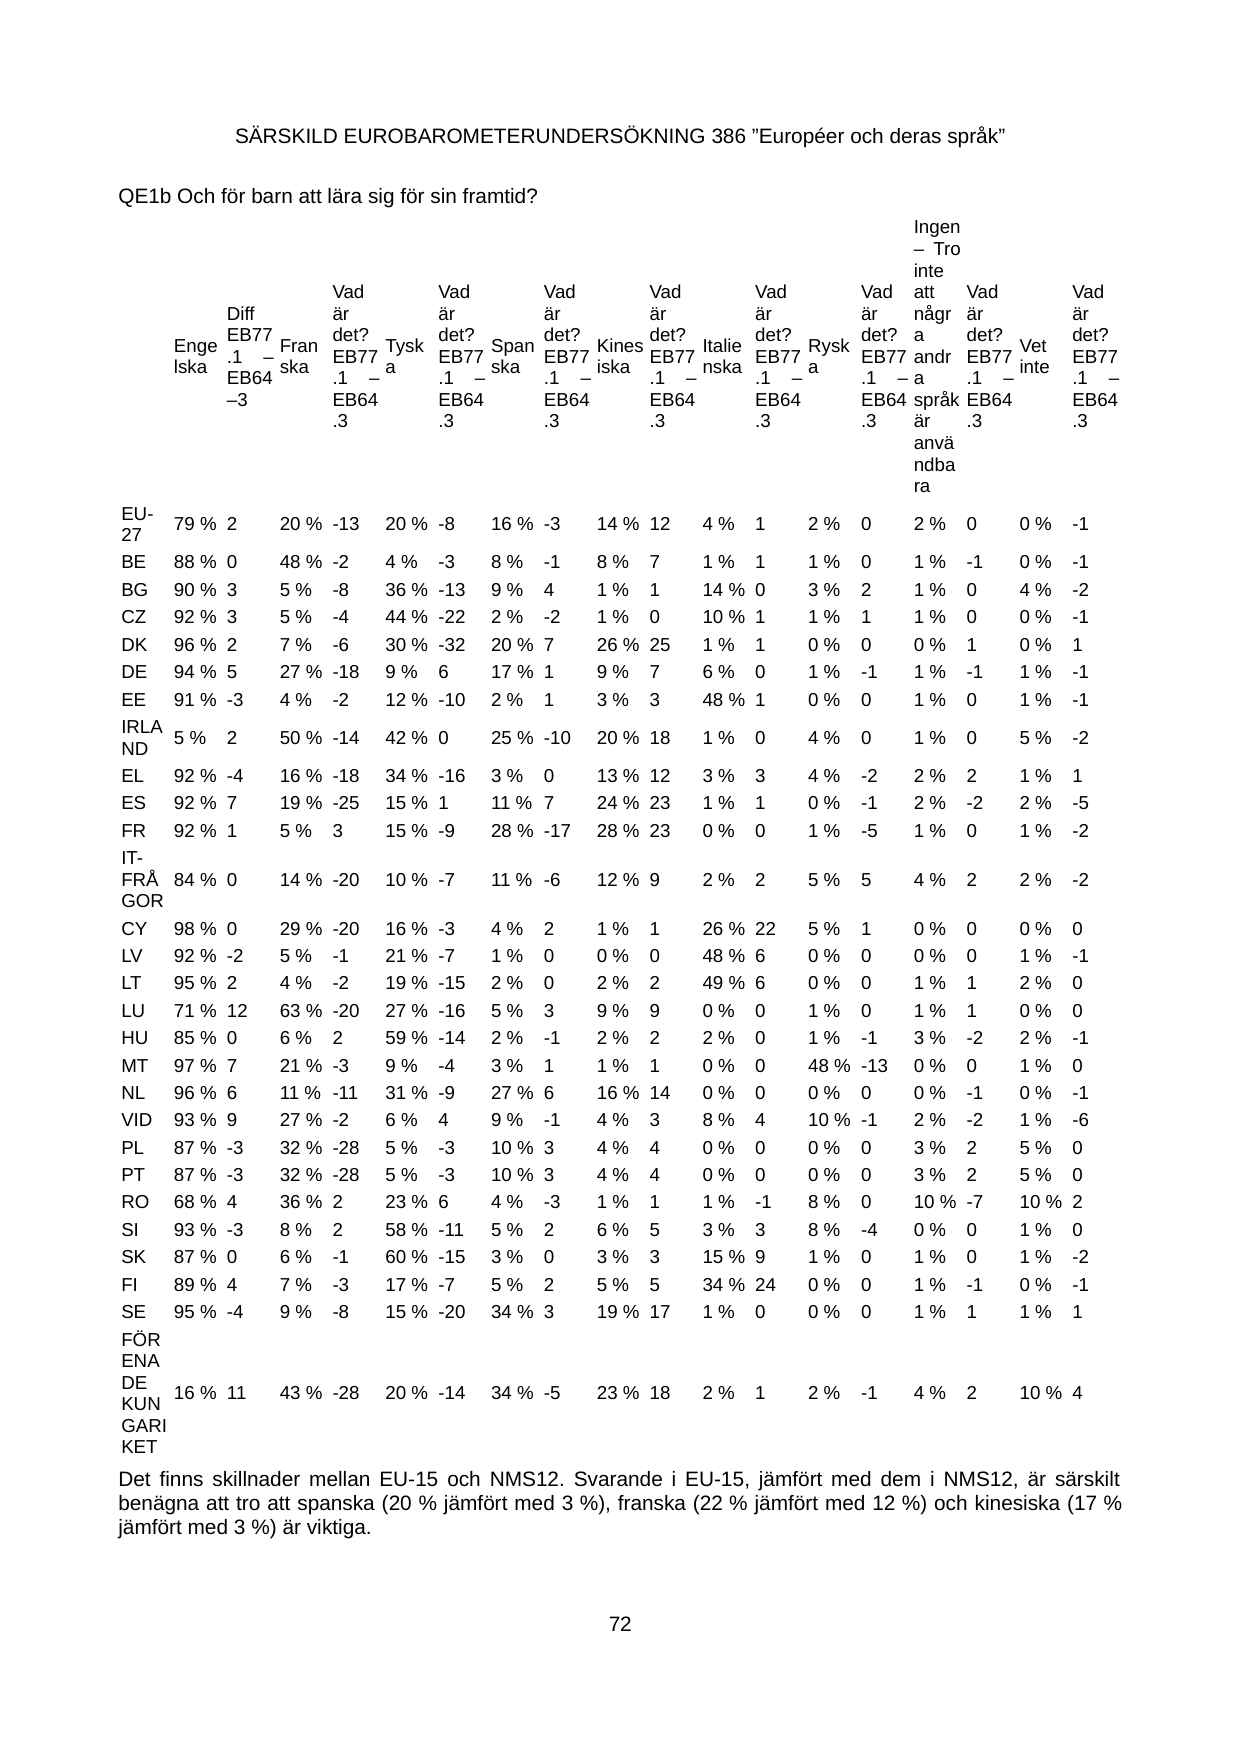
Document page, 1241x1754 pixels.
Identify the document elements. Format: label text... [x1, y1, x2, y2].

table_cell 10 % [1016, 1325, 1069, 1461]
table_cell DE [118, 658, 171, 685]
table_cell —11 [435, 1216, 488, 1243]
table_cell —1 [964, 1271, 1016, 1298]
table_cell 20 % [382, 500, 435, 548]
table_cell 50 % [277, 713, 329, 762]
table_cell —1 [1069, 603, 1122, 631]
table_cell 0 [1069, 1161, 1122, 1188]
table_cell 23 [646, 789, 699, 817]
table_cell —5 [541, 1325, 594, 1461]
table_cell 2 % [911, 1106, 963, 1134]
table_cell 7 [541, 631, 594, 658]
table_cell 63 % [277, 997, 329, 1024]
table_cell 0 % [805, 789, 858, 817]
table_cell EE [118, 685, 171, 713]
table_cell —4 [224, 1298, 277, 1325]
table_cell 0 [964, 942, 1016, 969]
table_header Vad är det? EB77.1 – EB64.3 [1069, 213, 1122, 499]
table_cell —1 [1069, 500, 1122, 548]
table_cell 0 [1069, 915, 1122, 942]
table_cell 1 % [911, 1271, 963, 1298]
table_cell —14 [435, 1325, 488, 1461]
table_cell 20 % [382, 1325, 435, 1461]
table_cell 15 % [699, 1243, 752, 1271]
table_cell —20 [329, 997, 382, 1024]
table_cell 0 [541, 1243, 594, 1271]
table_cell 1 % [1016, 817, 1069, 844]
table_cell 3 % [699, 1216, 752, 1243]
table_cell 1 % [911, 603, 963, 631]
table_cell 0 [964, 817, 1016, 844]
table_cell 0 % [1016, 915, 1069, 942]
table_cell 12 [224, 997, 277, 1024]
table_cell 4 [1069, 1325, 1122, 1461]
table_cell —1 [1069, 1271, 1122, 1298]
table_cell 2 % [1016, 844, 1069, 914]
table_cell 0 [858, 969, 911, 997]
table_cell 5 % [1016, 1161, 1069, 1188]
table_cell 0 [224, 1024, 277, 1051]
table_cell 0 [646, 942, 699, 969]
table_cell —18 [329, 658, 382, 685]
table_cell 1 [1069, 1298, 1122, 1325]
table_cell 2 [964, 1134, 1016, 1161]
table_cell 93 % [171, 1106, 224, 1134]
table_cell 1 % [805, 658, 858, 685]
table_cell 1 % [594, 1189, 646, 1216]
table_cell EU-27 [118, 500, 171, 548]
table_cell 5 % [805, 915, 858, 942]
table_cell 3 [752, 1216, 805, 1243]
table_cell 14 [646, 1079, 699, 1106]
table_cell 0 % [1016, 603, 1069, 631]
table_cell 87 % [171, 1161, 224, 1188]
table_cell —4 [435, 1051, 488, 1079]
table_cell 11 % [488, 789, 541, 817]
table_cell 5 % [277, 817, 329, 844]
table_cell 2 [752, 844, 805, 914]
table_cell 0 % [805, 1298, 858, 1325]
table_cell 2 % [911, 789, 963, 817]
table_cell 68 % [171, 1189, 224, 1216]
table_cell 4 [224, 1271, 277, 1298]
table_cell 0 [858, 685, 911, 713]
table_cell 1 % [911, 685, 963, 713]
table_cell 6 [435, 658, 488, 685]
table_cell 31 % [382, 1079, 435, 1106]
table_cell 0 [858, 1079, 911, 1106]
table_cell 27 % [488, 1079, 541, 1106]
table_cell 0 [752, 1134, 805, 1161]
table_cell 16 % [277, 762, 329, 789]
table_cell 2 % [805, 500, 858, 548]
table_cell —20 [435, 1298, 488, 1325]
table_cell 23 % [382, 1189, 435, 1216]
table_cell —2 [1069, 1243, 1122, 1271]
table_cell 0 [752, 1024, 805, 1051]
table_cell 2 % [488, 1024, 541, 1051]
table_cell 0 % [699, 1051, 752, 1079]
table_cell EL [118, 762, 171, 789]
table_cell 20 % [277, 500, 329, 548]
table_cell 6 [752, 969, 805, 997]
table_cell 92 % [171, 942, 224, 969]
table_cell 1 % [699, 713, 752, 762]
table_cell 0 % [805, 1079, 858, 1106]
table_cell 0 % [699, 817, 752, 844]
table_header Vad är det? EB77.1 – EB64.3 [435, 213, 488, 499]
table_cell 0 [752, 997, 805, 1024]
table_cell 2 [964, 1161, 1016, 1188]
table_cell —25 [329, 789, 382, 817]
table_cell 28 % [488, 817, 541, 844]
table_cell 2 % [805, 1325, 858, 1461]
table_cell —4 [224, 762, 277, 789]
table_header Kinesiska [594, 213, 646, 499]
table_cell 1 [752, 789, 805, 817]
table_cell 26 % [594, 631, 646, 658]
table_cell 2 % [699, 1325, 752, 1461]
table_cell 71 % [171, 997, 224, 1024]
table_cell 85 % [171, 1024, 224, 1051]
table_cell 3 % [488, 1051, 541, 1079]
table_cell 3 [541, 1298, 594, 1325]
table_cell 2 [224, 631, 277, 658]
table_cell 21 % [277, 1051, 329, 1079]
table_cell 1 % [911, 576, 963, 603]
table_cell 1 % [911, 713, 963, 762]
table_cell —1 [1069, 1024, 1122, 1051]
table_cell 1 [752, 549, 805, 576]
table_cell 49 % [699, 969, 752, 997]
table_header Vad är det? EB77.1 – EB64.3 [541, 213, 594, 499]
table_header Italienska [699, 213, 752, 499]
table_cell 3 [541, 1161, 594, 1188]
table_cell 16 % [382, 915, 435, 942]
table_cell 96 % [171, 631, 224, 658]
table_cell 3 [646, 685, 699, 713]
table_cell 1 [964, 997, 1016, 1024]
table_cell 2 [329, 1216, 382, 1243]
table_cell 1 % [911, 1298, 963, 1325]
table_cell 1 [435, 789, 488, 817]
table_cell 0 [964, 576, 1016, 603]
table_cell 0 [1069, 1051, 1122, 1079]
table_cell —5 [858, 817, 911, 844]
table_cell 34 % [382, 762, 435, 789]
table_cell PL [118, 1134, 171, 1161]
table_cell 25 [646, 631, 699, 658]
table_cell —8 [435, 500, 488, 548]
table_cell 1 [646, 576, 699, 603]
table_cell 0 % [699, 1161, 752, 1188]
table_cell 8 % [699, 1106, 752, 1134]
table_cell 5 % [1016, 1134, 1069, 1161]
table_cell 0 [752, 658, 805, 685]
table_cell 1 % [699, 631, 752, 658]
table_cell —3 [224, 1216, 277, 1243]
table_cell —5 [1069, 789, 1122, 817]
table_cell 0 [858, 713, 911, 762]
table_cell 1 [646, 915, 699, 942]
table_cell 4 % [805, 713, 858, 762]
table_cell 92 % [171, 789, 224, 817]
table_cell 1 % [1016, 1106, 1069, 1134]
table_cell PT [118, 1161, 171, 1188]
table_cell 4 [541, 576, 594, 603]
table_cell 2 [541, 1271, 594, 1298]
table_cell 2 % [488, 603, 541, 631]
table_cell 16 % [171, 1325, 224, 1461]
table_cell 2 [964, 762, 1016, 789]
table_cell 6 [541, 1079, 594, 1106]
table_cell 0 [224, 844, 277, 914]
table_cell —2 [1069, 817, 1122, 844]
table_cell 96 % [171, 1079, 224, 1106]
table_cell 7 [646, 658, 699, 685]
table_cell —3 [435, 549, 488, 576]
table_cell 3 [646, 1106, 699, 1134]
table_cell 1 % [1016, 658, 1069, 685]
table_cell 34 % [488, 1298, 541, 1325]
table_cell 18 [646, 1325, 699, 1461]
table_cell 89 % [171, 1271, 224, 1298]
table_cell 0 % [805, 969, 858, 997]
table_cell 7 [646, 549, 699, 576]
table_cell 0 % [911, 631, 963, 658]
table_cell 7 % [277, 1271, 329, 1298]
table_cell 3 % [805, 576, 858, 603]
table_cell 6 % [277, 1024, 329, 1051]
table_cell 10 % [488, 1161, 541, 1188]
table_cell —18 [329, 762, 382, 789]
table_cell 18 [646, 713, 699, 762]
table_cell 2 [541, 915, 594, 942]
table_cell 2 [224, 713, 277, 762]
table_cell 0 [752, 1079, 805, 1106]
table_cell 3 % [594, 1243, 646, 1271]
table_cell 36 % [277, 1189, 329, 1216]
table_cell —2 [1069, 713, 1122, 762]
table_cell 1 [541, 685, 594, 713]
table_header Diff EB77.1 – EB64–3 [224, 213, 277, 499]
table_cell 0 [752, 713, 805, 762]
table_cell 0 % [805, 685, 858, 713]
table_cell —1 [858, 1106, 911, 1134]
table_cell 4 % [277, 969, 329, 997]
table_cell 5 [646, 1271, 699, 1298]
table_cell 9 [224, 1106, 277, 1134]
table_cell 1 % [1016, 1216, 1069, 1243]
table_cell 3 [224, 576, 277, 603]
table_cell —13 [858, 1051, 911, 1079]
table_cell 3 [224, 603, 277, 631]
table_header Spanska [488, 213, 541, 499]
table_cell 3 % [488, 1243, 541, 1271]
table_cell 0 % [699, 1079, 752, 1106]
table_cell —2 [1069, 844, 1122, 914]
table_cell 6 [435, 1189, 488, 1216]
table_cell 9 % [488, 1106, 541, 1134]
table_cell 2 % [699, 1024, 752, 1051]
table_cell 0 % [1016, 500, 1069, 548]
table_cell 92 % [171, 762, 224, 789]
table_cell 84 % [171, 844, 224, 914]
table_cell —28 [329, 1325, 382, 1461]
table_cell —1 [329, 1243, 382, 1271]
table_cell 0 % [805, 631, 858, 658]
table_cell 1 [646, 1051, 699, 1079]
table_cell 1 % [911, 969, 963, 997]
table_cell 9 % [594, 997, 646, 1024]
table_cell 97 % [171, 1051, 224, 1079]
table_cell 8 % [594, 549, 646, 576]
table_cell 7 % [277, 631, 329, 658]
table_cell 5 % [488, 1271, 541, 1298]
table_cell —8 [329, 576, 382, 603]
table_cell 95 % [171, 969, 224, 997]
table_cell —16 [435, 997, 488, 1024]
table_cell —1 [1069, 658, 1122, 685]
table_cell 15 % [382, 789, 435, 817]
table_cell —3 [435, 915, 488, 942]
table_cell 0 [858, 942, 911, 969]
table_cell 2 [646, 1024, 699, 1051]
table_cell 0 [858, 1271, 911, 1298]
table_cell 28 % [594, 817, 646, 844]
table_cell 2 [224, 500, 277, 548]
table_cell 5 % [277, 576, 329, 603]
table_cell 0 [858, 1161, 911, 1188]
table_cell —6 [1069, 1106, 1122, 1134]
table_cell 0 [541, 969, 594, 997]
table_cell 88 % [171, 549, 224, 576]
table_header Ryska [805, 213, 858, 499]
table_cell 60 % [382, 1243, 435, 1271]
table_cell 2 % [1016, 969, 1069, 997]
table_cell 0 % [1016, 549, 1069, 576]
table_cell 0 [964, 500, 1016, 548]
table_cell 3 [541, 997, 594, 1024]
table_cell RO [118, 1189, 171, 1216]
table_cell 1 % [1016, 762, 1069, 789]
table_cell CY [118, 915, 171, 942]
table_cell —2 [964, 1024, 1016, 1051]
table_cell 15 % [382, 1298, 435, 1325]
table_cell 7 [541, 789, 594, 817]
table_cell —1 [858, 658, 911, 685]
table_cell —8 [329, 1298, 382, 1325]
table_cell 17 % [488, 658, 541, 685]
table_cell 1 % [594, 1051, 646, 1079]
table_cell 14 % [594, 500, 646, 548]
table_cell 0 % [805, 1271, 858, 1298]
table_cell 1 % [594, 915, 646, 942]
table_cell —9 [435, 1079, 488, 1106]
table_cell 7 [224, 1051, 277, 1079]
table_cell —32 [435, 631, 488, 658]
table_cell 10 % [488, 1134, 541, 1161]
table_cell 34 % [699, 1271, 752, 1298]
table_cell —4 [329, 603, 382, 631]
table_cell 3 % [911, 1024, 963, 1051]
table_cell 0 % [1016, 631, 1069, 658]
table_cell 5 % [277, 603, 329, 631]
table_cell 12 % [594, 844, 646, 914]
table_cell 1 [752, 1325, 805, 1461]
table_cell 95 % [171, 1298, 224, 1325]
table_cell 9 [752, 1243, 805, 1271]
table_cell —2 [964, 1106, 1016, 1134]
table_cell 12 [646, 762, 699, 789]
table_cell —1 [541, 1106, 594, 1134]
table_cell —2 [329, 969, 382, 997]
table_cell BE [118, 549, 171, 576]
table_cell —3 [224, 1134, 277, 1161]
table_cell 2 [646, 969, 699, 997]
table_cell VID [118, 1106, 171, 1134]
table_cell 1 % [1016, 1298, 1069, 1325]
table_cell 0 % [699, 997, 752, 1024]
table_header Engelska [171, 213, 224, 499]
table_cell 0 [964, 915, 1016, 942]
table_cell —9 [435, 817, 488, 844]
table_cell 2 % [594, 1024, 646, 1051]
table_cell —2 [964, 789, 1016, 817]
table_cell 0 [646, 603, 699, 631]
table_cell 10 % [382, 844, 435, 914]
table_cell 2 % [488, 685, 541, 713]
table_cell —28 [329, 1161, 382, 1188]
table_cell 0 [1069, 969, 1122, 997]
table_cell 20 % [594, 713, 646, 762]
table_cell 5 [224, 658, 277, 685]
table_cell 0 [224, 1243, 277, 1271]
table_cell 1 % [805, 817, 858, 844]
table_cell 1 % [805, 997, 858, 1024]
table_cell 13 % [594, 762, 646, 789]
table_cell 4 % [805, 762, 858, 789]
table_cell 3 [541, 1134, 594, 1161]
table_cell MT [118, 1051, 171, 1079]
table_cell 1 [646, 1189, 699, 1216]
table_cell 3 % [911, 1134, 963, 1161]
table_header Tyska [382, 213, 435, 499]
table_cell —3 [435, 1134, 488, 1161]
table_cell FÖRENADE KUNGARIKET [118, 1325, 171, 1461]
table_cell 0 [752, 1298, 805, 1325]
table_cell 48 % [699, 942, 752, 969]
table_cell —2 [858, 762, 911, 789]
table_cell 1 [752, 631, 805, 658]
table_cell 3 % [911, 1161, 963, 1188]
table_cell 0 [1069, 1134, 1122, 1161]
table_cell 92 % [171, 817, 224, 844]
table_cell FI [118, 1271, 171, 1298]
table_cell 0 % [1016, 1271, 1069, 1298]
table_cell 1 [858, 915, 911, 942]
table_cell 2 [224, 969, 277, 997]
table_cell —20 [329, 915, 382, 942]
table_cell 2 % [488, 969, 541, 997]
table_cell 5 % [488, 1216, 541, 1243]
table_cell 1 % [1016, 685, 1069, 713]
table_cell 4 % [594, 1134, 646, 1161]
table_cell 79 % [171, 500, 224, 548]
table_cell 19 % [382, 969, 435, 997]
table_cell 1 [752, 603, 805, 631]
table_cell 1 % [699, 549, 752, 576]
table_cell 9 % [277, 1298, 329, 1325]
table_cell 0 [858, 1243, 911, 1271]
table_cell 5 % [171, 713, 224, 762]
table_cell —7 [435, 942, 488, 969]
table_cell 23 [646, 817, 699, 844]
table_cell 98 % [171, 915, 224, 942]
table_cell 6 % [382, 1106, 435, 1134]
table_cell 1 % [911, 549, 963, 576]
table_cell 5 % [382, 1161, 435, 1188]
table_cell 0 % [911, 915, 963, 942]
table_cell 93 % [171, 1216, 224, 1243]
table_cell SK [118, 1243, 171, 1271]
table_cell —6 [329, 631, 382, 658]
table_cell —17 [541, 817, 594, 844]
table_cell 1 [964, 1298, 1016, 1325]
table_cell 26 % [699, 915, 752, 942]
table_cell 16 % [594, 1079, 646, 1106]
table_cell 19 % [277, 789, 329, 817]
table_cell 2 % [911, 762, 963, 789]
table_cell 9 % [488, 576, 541, 603]
table_cell —15 [435, 1243, 488, 1271]
table_cell ES [118, 789, 171, 817]
table_cell —1 [329, 942, 382, 969]
table_cell —22 [435, 603, 488, 631]
table_cell 16 % [488, 500, 541, 548]
table_cell 2 % [699, 844, 752, 914]
table_cell 48 % [805, 1051, 858, 1079]
table_cell IRLAND [118, 713, 171, 762]
table_cell 6 [752, 942, 805, 969]
table_cell 1 % [1016, 1051, 1069, 1079]
table_cell 1 % [911, 997, 963, 1024]
table_cell 1 % [699, 1298, 752, 1325]
table_cell —4 [858, 1216, 911, 1243]
table_cell 19 % [594, 1298, 646, 1325]
table_header [118, 213, 171, 499]
table_cell 4 % [277, 685, 329, 713]
table_cell —11 [329, 1079, 382, 1106]
table_cell —2 [224, 942, 277, 969]
table_cell 11 [224, 1325, 277, 1461]
table_cell 2 % [1016, 789, 1069, 817]
table_header Franska [277, 213, 329, 499]
table_cell —3 [224, 1161, 277, 1188]
table_cell 1 % [805, 549, 858, 576]
table_cell 24 [752, 1271, 805, 1298]
table_cell 2 [329, 1024, 382, 1051]
table_cell —3 [329, 1051, 382, 1079]
table_cell 5 [646, 1216, 699, 1243]
table_cell —1 [1069, 1079, 1122, 1106]
table_cell 0 [964, 1216, 1016, 1243]
table_header Vad är det? EB77.1 – EB64.3 [329, 213, 382, 499]
table_cell 0 [964, 1051, 1016, 1079]
table_cell 0 [752, 817, 805, 844]
table_cell —1 [752, 1189, 805, 1216]
table_cell 1 [964, 969, 1016, 997]
table_cell IT-FRÅGOR [118, 844, 171, 914]
table_cell 2 [541, 1216, 594, 1243]
table_cell —2 [329, 549, 382, 576]
table_cell 0 [752, 1161, 805, 1188]
table_cell —10 [541, 713, 594, 762]
table_cell 0 [752, 576, 805, 603]
table_cell 1 % [1016, 1243, 1069, 1271]
table_cell 48 % [277, 549, 329, 576]
table_cell 4 [752, 1106, 805, 1134]
table_cell CZ [118, 603, 171, 631]
table_cell 1 % [911, 817, 963, 844]
table_cell 4 [224, 1189, 277, 1216]
table_cell 5 % [1016, 713, 1069, 762]
table_cell 5 % [488, 997, 541, 1024]
table_cell 3 [752, 762, 805, 789]
table_cell 1 [1069, 631, 1122, 658]
text Det finns skillnader mellan EU-15 och NMS12. Svarande i EU-15, jämfört med dem i NMS12, är särskilt benägna att tro att spanska (20 % jämfört med 3 %), franska (22 % jämfört med 12 %) och kinesiska (17 % jämfört med 3 %) är viktiga. [118, 1467, 1122, 1538]
table_cell 4 % [382, 549, 435, 576]
table_cell —2 [329, 685, 382, 713]
table_cell 4 % [488, 915, 541, 942]
table_cell 14 % [277, 844, 329, 914]
table_cell —3 [541, 500, 594, 548]
table_cell 59 % [382, 1024, 435, 1051]
table_cell 1 % [699, 789, 752, 817]
table_cell 3 % [594, 685, 646, 713]
table_cell 1 [858, 603, 911, 631]
table_cell 0 % [805, 1161, 858, 1188]
table_cell 0 % [1016, 997, 1069, 1024]
table_cell 23 % [594, 1325, 646, 1461]
table_cell —1 [1069, 549, 1122, 576]
table_cell 2 [329, 1189, 382, 1216]
table_cell 0 % [805, 1134, 858, 1161]
table_cell 6 % [594, 1216, 646, 1243]
table_cell 0 [964, 1243, 1016, 1271]
table_cell 9 % [594, 658, 646, 685]
table_cell SI [118, 1216, 171, 1243]
table_cell —3 [224, 685, 277, 713]
table_cell 0 [224, 915, 277, 942]
table_cell 1 % [594, 576, 646, 603]
table_cell LT [118, 969, 171, 997]
table_cell 0 [541, 762, 594, 789]
table_cell 14 % [699, 576, 752, 603]
table_cell 0 [858, 1189, 911, 1216]
table_cell —3 [541, 1189, 594, 1216]
table_cell 32 % [277, 1134, 329, 1161]
table_cell 3 [329, 817, 382, 844]
table_cell HU [118, 1024, 171, 1051]
table_cell —3 [329, 1271, 382, 1298]
table_cell 0 [858, 500, 911, 548]
table_cell 2 % [594, 969, 646, 997]
table_cell 91 % [171, 685, 224, 713]
table_cell —1 [964, 1079, 1016, 1106]
table_cell 27 % [382, 997, 435, 1024]
table_cell 0 [541, 942, 594, 969]
table_cell 3 % [488, 762, 541, 789]
table_cell 4 [646, 1134, 699, 1161]
table_cell 5 % [277, 942, 329, 969]
text QE1b Och för barn att lära sig för sin framtid? [118, 183, 1122, 207]
table_cell 0 % [805, 942, 858, 969]
table_cell 22 [752, 915, 805, 942]
table_cell 0 [858, 997, 911, 1024]
table_cell 4 [435, 1106, 488, 1134]
table_cell 29 % [277, 915, 329, 942]
table_cell NL [118, 1079, 171, 1106]
table_cell —2 [329, 1106, 382, 1134]
table_cell 0 [858, 631, 911, 658]
table_cell 4 % [488, 1189, 541, 1216]
table_cell 0 [1069, 997, 1122, 1024]
table_cell —1 [858, 789, 911, 817]
table_cell 3 [646, 1243, 699, 1271]
table_cell 10 % [699, 603, 752, 631]
table_cell 27 % [277, 658, 329, 685]
table_cell 0 [964, 685, 1016, 713]
table_cell 42 % [382, 713, 435, 762]
table_cell 4 [646, 1161, 699, 1188]
table_cell 36 % [382, 576, 435, 603]
table_cell 43 % [277, 1325, 329, 1461]
table_cell 2 [858, 576, 911, 603]
table_cell 11 % [488, 844, 541, 914]
table_cell 1 % [805, 1024, 858, 1051]
table_cell 1 % [699, 1189, 752, 1216]
table_cell 32 % [277, 1161, 329, 1188]
table_cell 21 % [382, 942, 435, 969]
table_cell 1 [224, 817, 277, 844]
table_cell 87 % [171, 1243, 224, 1271]
table_cell 8 % [488, 549, 541, 576]
table_header Ingen – Tro inte att några andra språk är användbara [911, 213, 963, 499]
table_cell 48 % [699, 685, 752, 713]
table_cell —1 [541, 549, 594, 576]
table_cell 8 % [805, 1216, 858, 1243]
table_cell —1 [1069, 942, 1122, 969]
table_cell 10 % [911, 1189, 963, 1216]
table_cell 34 % [488, 1325, 541, 1461]
table_cell 4 % [911, 844, 963, 914]
table_cell —2 [541, 603, 594, 631]
table_header Vad är det? EB77.1 – EB64.3 [964, 213, 1016, 499]
table_cell 0 [858, 1134, 911, 1161]
table_cell 5 % [805, 844, 858, 914]
table_cell 1 [1069, 762, 1122, 789]
table_cell 15 % [382, 817, 435, 844]
table_cell 4 % [1016, 576, 1069, 603]
table_cell 92 % [171, 603, 224, 631]
table_cell 30 % [382, 631, 435, 658]
table_cell 6 % [277, 1243, 329, 1271]
table_cell 1 % [488, 942, 541, 969]
table_cell 5 % [594, 1271, 646, 1298]
table_cell —6 [541, 844, 594, 914]
table_cell 1 % [594, 603, 646, 631]
table_cell 2 [964, 1325, 1016, 1461]
table_cell 0 % [911, 1216, 963, 1243]
table_cell 0 % [594, 942, 646, 969]
table_cell —13 [435, 576, 488, 603]
table_cell —2 [1069, 576, 1122, 603]
table_cell LU [118, 997, 171, 1024]
table_cell 87 % [171, 1134, 224, 1161]
table_cell 1 % [1016, 942, 1069, 969]
table_cell 44 % [382, 603, 435, 631]
table_cell —1 [541, 1024, 594, 1051]
table_cell —20 [329, 844, 382, 914]
table_cell 0 % [911, 942, 963, 969]
table_cell 2 % [911, 500, 963, 548]
table_cell 17 % [382, 1271, 435, 1298]
table_cell 6 [224, 1079, 277, 1106]
table_cell 9 [646, 844, 699, 914]
table_cell 2 % [1016, 1024, 1069, 1051]
table_cell FR [118, 817, 171, 844]
table_cell —7 [964, 1189, 1016, 1216]
table_cell 6 % [699, 658, 752, 685]
table_cell BG [118, 576, 171, 603]
table_cell 12 [646, 500, 699, 548]
table_cell 10 % [805, 1106, 858, 1134]
table_cell LV [118, 942, 171, 969]
table_cell 58 % [382, 1216, 435, 1243]
table_cell 0 % [699, 1134, 752, 1161]
table_cell 4 % [699, 500, 752, 548]
table_cell 1 [964, 631, 1016, 658]
table_cell 2 [1069, 1189, 1122, 1216]
table_cell —7 [435, 1271, 488, 1298]
table_cell —10 [435, 685, 488, 713]
table_cell 4 % [911, 1325, 963, 1461]
table_cell 25 % [488, 713, 541, 762]
table_cell 20 % [488, 631, 541, 658]
table_cell —1 [964, 549, 1016, 576]
table_cell 1 % [911, 1243, 963, 1271]
table_cell SE [118, 1298, 171, 1325]
table_cell —16 [435, 762, 488, 789]
table_cell 0 [1069, 1216, 1122, 1243]
table_cell 0 % [911, 1079, 963, 1106]
table_header Vad är det? EB77.1 – EB64.3 [646, 213, 699, 499]
table_cell 0 [964, 713, 1016, 762]
table_cell 0 [858, 1298, 911, 1325]
table_cell —1 [964, 658, 1016, 685]
table_header Vet inte [1016, 213, 1069, 499]
table_cell 8 % [805, 1189, 858, 1216]
table_cell 7 [224, 789, 277, 817]
table_cell 0 [224, 549, 277, 576]
table_cell 1 % [805, 1243, 858, 1271]
table_cell 1 [752, 685, 805, 713]
table_cell 0 [858, 549, 911, 576]
table_cell 0 % [911, 1051, 963, 1079]
table_cell 0 [435, 713, 488, 762]
table_cell —28 [329, 1134, 382, 1161]
table_cell 5 [858, 844, 911, 914]
table_cell 0 % [1016, 1079, 1069, 1106]
table_cell 27 % [277, 1106, 329, 1134]
table_cell 10 % [1016, 1189, 1069, 1216]
table_header Vad är det? EB77.1 – EB64.3 [752, 213, 805, 499]
table_cell —15 [435, 969, 488, 997]
table_cell 2 [964, 844, 1016, 914]
table_cell 3 % [699, 762, 752, 789]
table_cell —3 [435, 1161, 488, 1188]
table_cell 17 [646, 1298, 699, 1325]
table_cell —1 [858, 1325, 911, 1461]
table_cell —7 [435, 844, 488, 914]
table_cell 0 [964, 603, 1016, 631]
table_cell 11 % [277, 1079, 329, 1106]
table_header Vad är det? EB77.1 – EB64.3 [858, 213, 911, 499]
table_cell 94 % [171, 658, 224, 685]
table_cell 1 % [911, 658, 963, 685]
table_cell 24 % [594, 789, 646, 817]
table_cell —14 [329, 713, 382, 762]
table_cell 8 % [277, 1216, 329, 1243]
table_cell 5 % [382, 1134, 435, 1161]
table_cell 90 % [171, 576, 224, 603]
table_cell 0 [752, 1051, 805, 1079]
table_cell 12 % [382, 685, 435, 713]
table_cell —1 [1069, 685, 1122, 713]
table_cell 9 % [382, 1051, 435, 1079]
table_cell 1 % [805, 603, 858, 631]
table_cell 1 [752, 500, 805, 548]
table_cell 9 % [382, 658, 435, 685]
table_cell —1 [858, 1024, 911, 1051]
table_cell 4 % [594, 1106, 646, 1134]
table_cell 4 % [594, 1161, 646, 1188]
table_cell —13 [329, 500, 382, 548]
table_cell 1 [541, 658, 594, 685]
table_cell —14 [435, 1024, 488, 1051]
table_cell 9 [646, 997, 699, 1024]
table_cell DK [118, 631, 171, 658]
table_cell 1 [541, 1051, 594, 1079]
